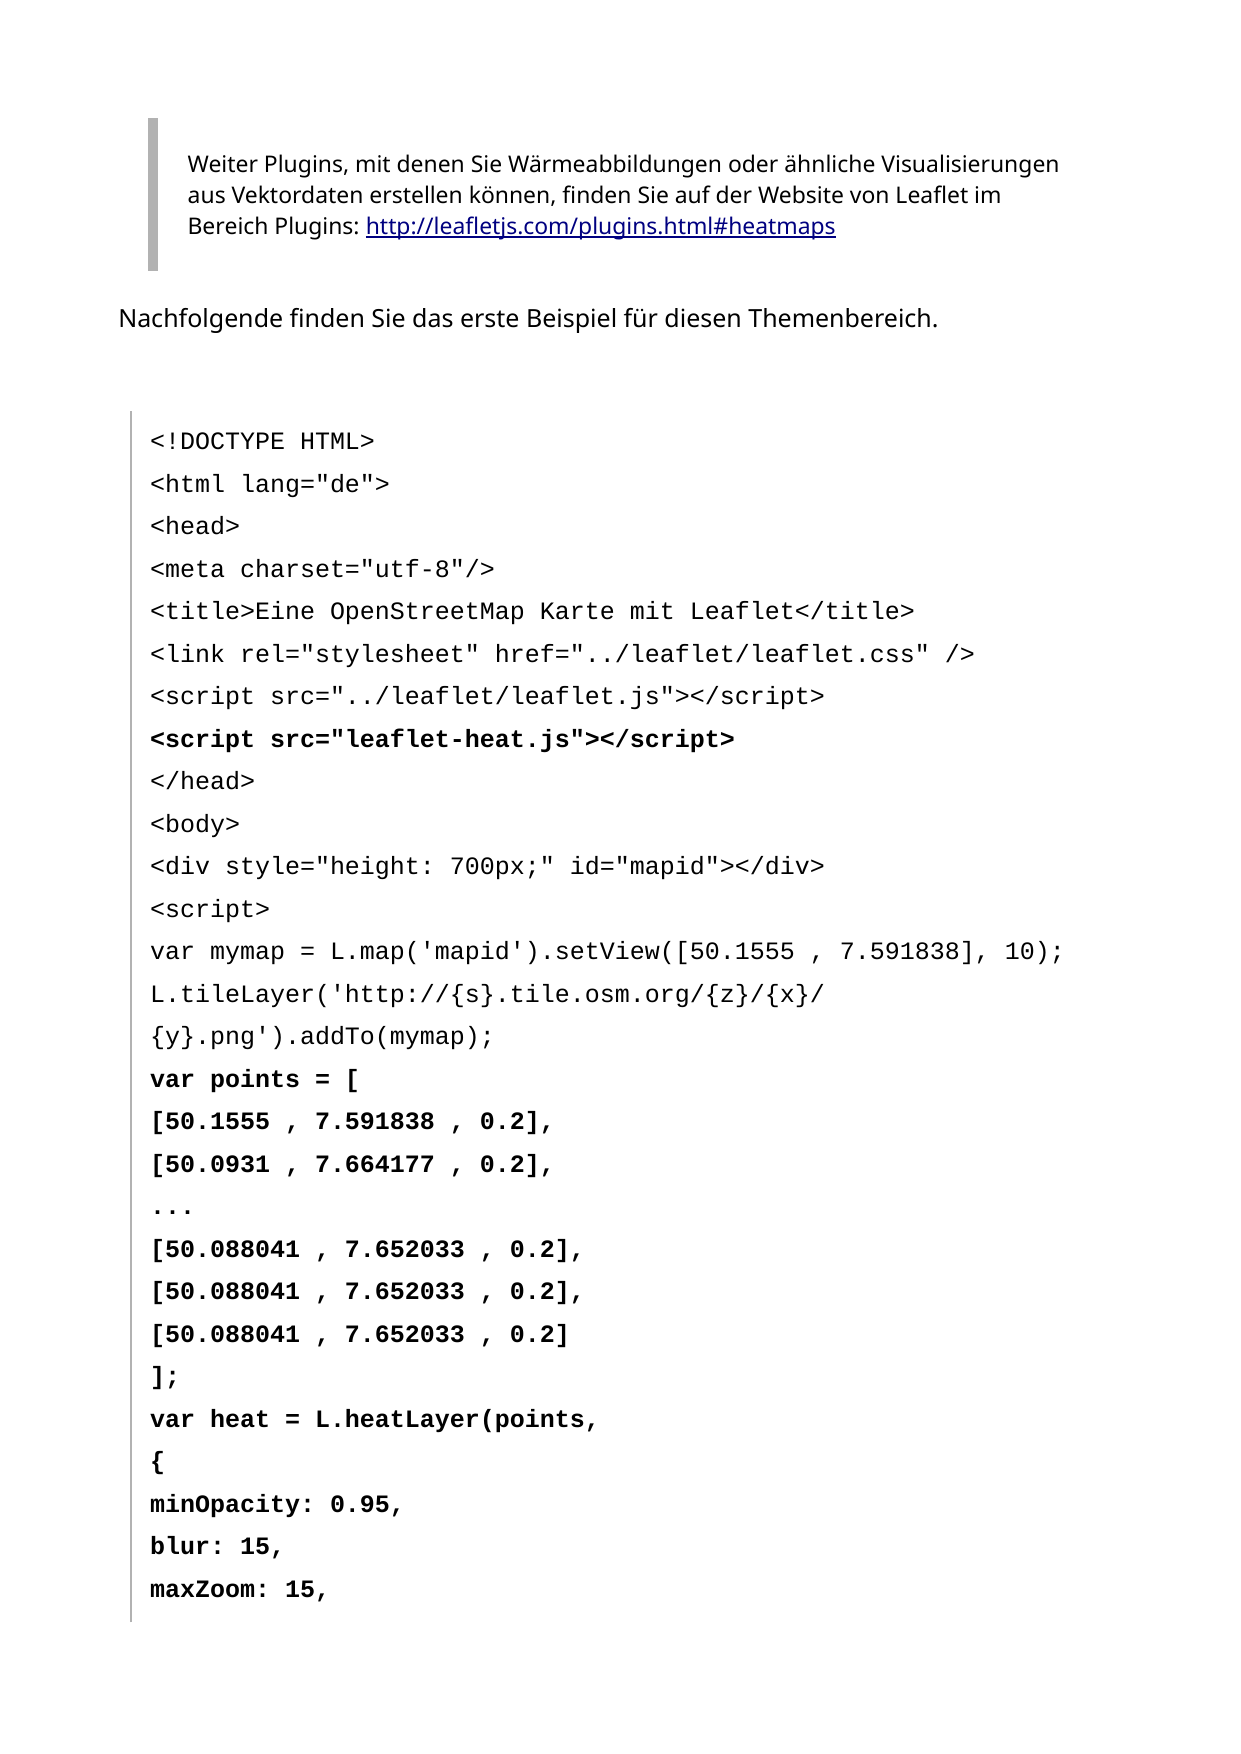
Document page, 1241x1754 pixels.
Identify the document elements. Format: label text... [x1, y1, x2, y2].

text var mymap = L.map('mapid').setView([50.1555 , 7.591838], 10); [132, 921, 1122, 964]
text maxZoom: 15, [132, 1559, 1122, 1622]
text Nachfolgende finden Sie das erste Beispiel für diesen Themenbereich. [118, 300, 1122, 334]
text <meta charset="utf-8"/> [132, 539, 1122, 581]
text <script src="../leaflet/leaflet.js"></script> [132, 666, 1122, 709]
text </head> [132, 751, 1122, 794]
text [50.1555 , 7.591838 , 0.2], [132, 1091, 1122, 1134]
text <html lang="de"> [132, 454, 1122, 496]
text L.tileLayer('http://{s}.tile.osm.org/{z}/{x}/{y}.png').addTo(mymap); [132, 964, 1122, 1049]
text [50.088041 , 7.652033 , 0.2], [132, 1219, 1122, 1261]
text <!DOCTYPE HTML> [132, 411, 1122, 454]
text <script src="leaflet-heat.js"></script> [132, 709, 1122, 751]
text blur: 15, [132, 1516, 1122, 1559]
text { [132, 1431, 1122, 1474]
text <head> [132, 496, 1122, 539]
text Weiter Plugins, mit denen Sie Wärmeabbildungen oder ähnliche Visualisierungen aus Vektordaten erstellen können, finden Sie auf der Website von Leaflet im Bereich Plugins: http://leafletjs.com/plugins.html#heatmaps [158, 118, 1093, 271]
text <body> [132, 794, 1122, 836]
text [50.0931 , 7.664177 , 0.2], [132, 1134, 1122, 1176]
text [50.088041 , 7.652033 , 0.2] [132, 1304, 1122, 1346]
text minOpacity: 0.95, [132, 1474, 1122, 1516]
text ... [132, 1176, 1122, 1219]
text <title>Eine OpenStreetMap Karte mit Leaflet</title> [132, 581, 1122, 624]
text [50.088041 , 7.652033 , 0.2], [132, 1261, 1122, 1304]
text <link rel="stylesheet" href="../leaflet/leaflet.css" /> [132, 624, 1122, 666]
text var points = [ [132, 1049, 1122, 1091]
text var heat = L.heatLayer(points, [132, 1389, 1122, 1431]
text <script> [132, 879, 1122, 921]
text ]; [132, 1346, 1122, 1389]
text <div style="height: 700px;" id="mapid"></div> [132, 836, 1122, 879]
